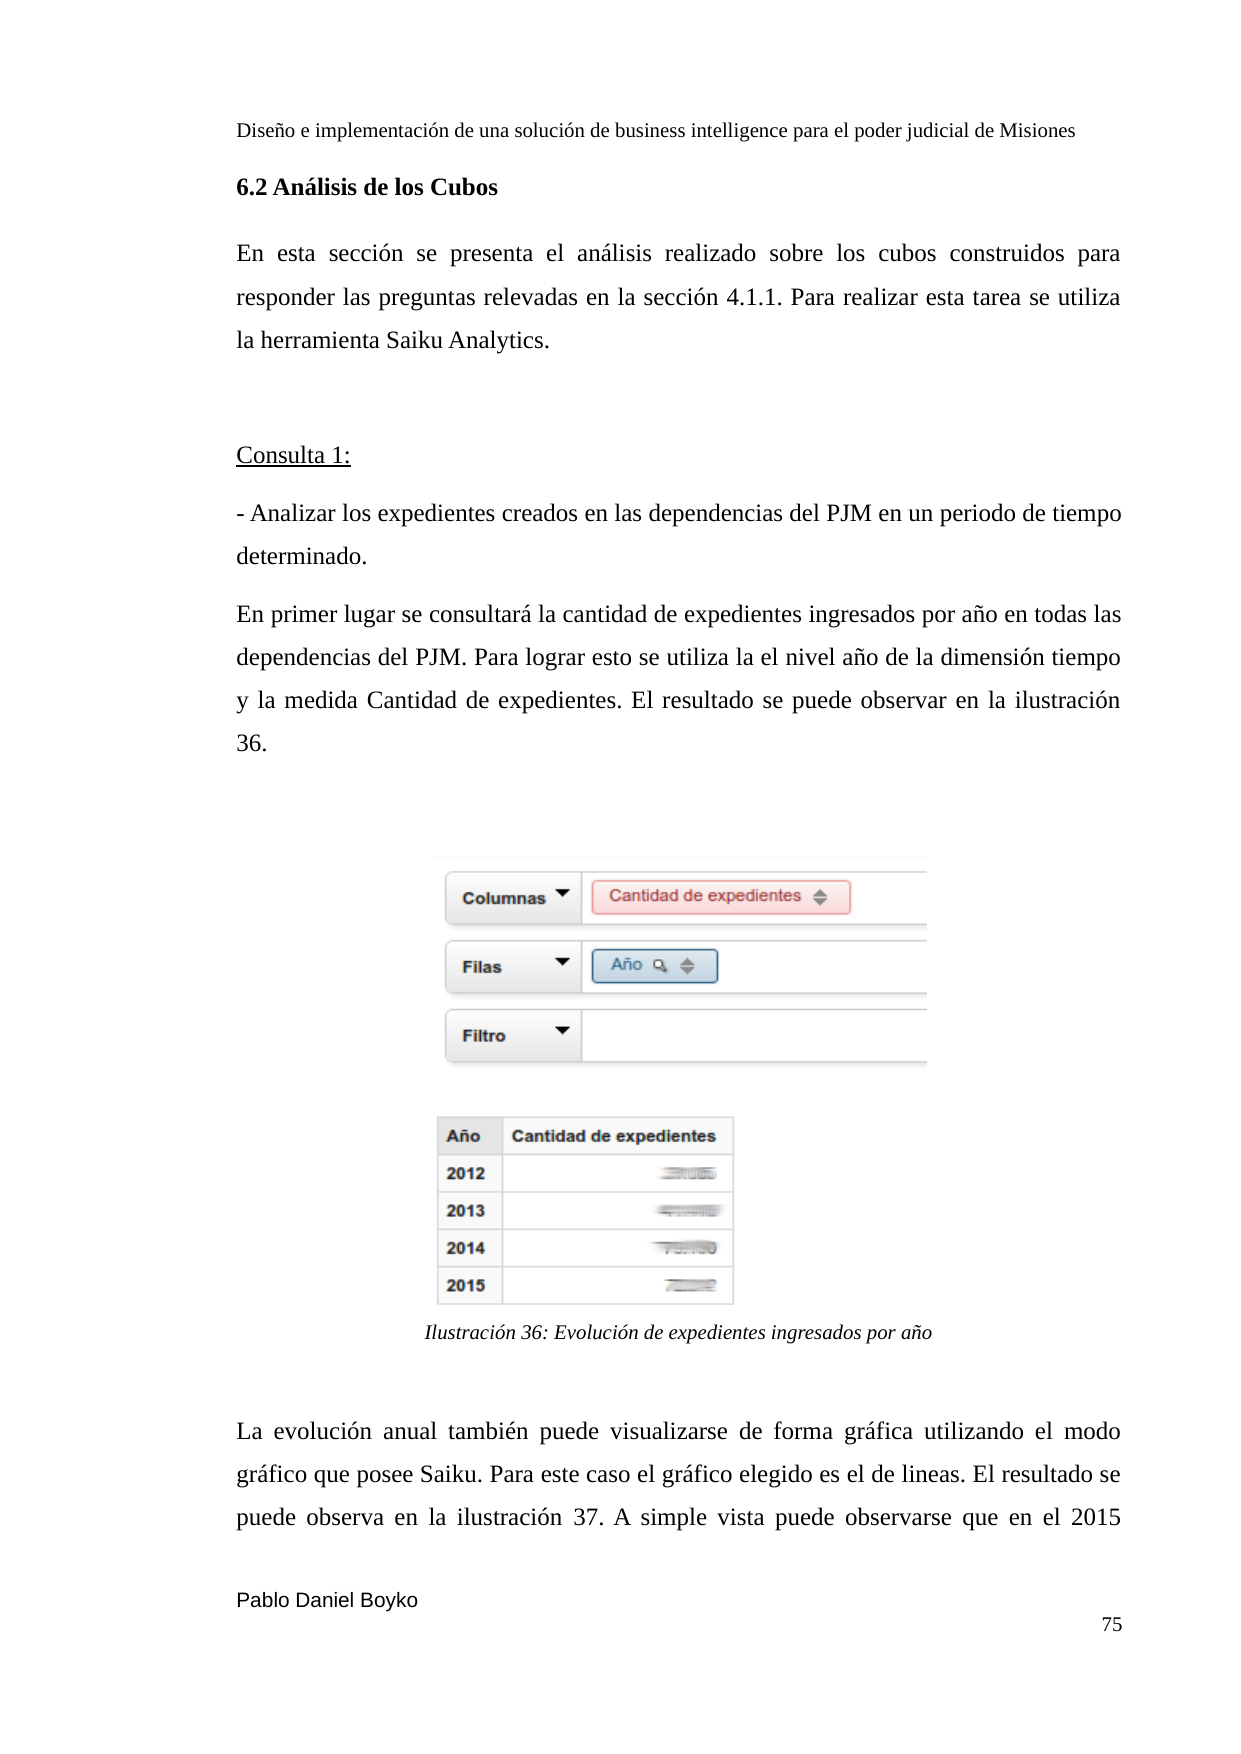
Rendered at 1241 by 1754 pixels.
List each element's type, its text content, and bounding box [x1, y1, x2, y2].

text Consulta 1: [236, 440, 1122, 469]
picture [431, 856, 927, 1320]
text En primer lugar se consultará la cantidad de expedientes ingresados por año en todas las dependencias del PJM. Para lograr esto se utiliza la el nivel año de la dimensión tiempo y la medida Cantidad de expedientes. El resultado se puede observar en la ilustración 36. [236, 599, 1122, 757]
text Ilustración 36: Evolución de expedientes ingresados por año [403, 856, 955, 1344]
subtitle 6.2 Análisis de los Cubos [236, 172, 1122, 200]
text La evolución anual también puede visualizarse de forma gráfica utilizando el modo gráfico que posee Saiku. Para este caso el gráfico elegido es el de lineas. El resultado se puede observa en la ilustración 37. A simple vista puede observarse que en el 2015 [236, 1416, 1122, 1531]
text En esta sección se presenta el análisis realizado sobre los cubos construidos para responder las preguntas relevadas en la sección 4.1.1. Para realizar esta tarea se utiliza la herramienta Saiku Analytics. [236, 238, 1122, 353]
text - Analizar los expedientes creados en las dependencias del PJM en un periodo de tiempo determinado. [236, 498, 1122, 570]
